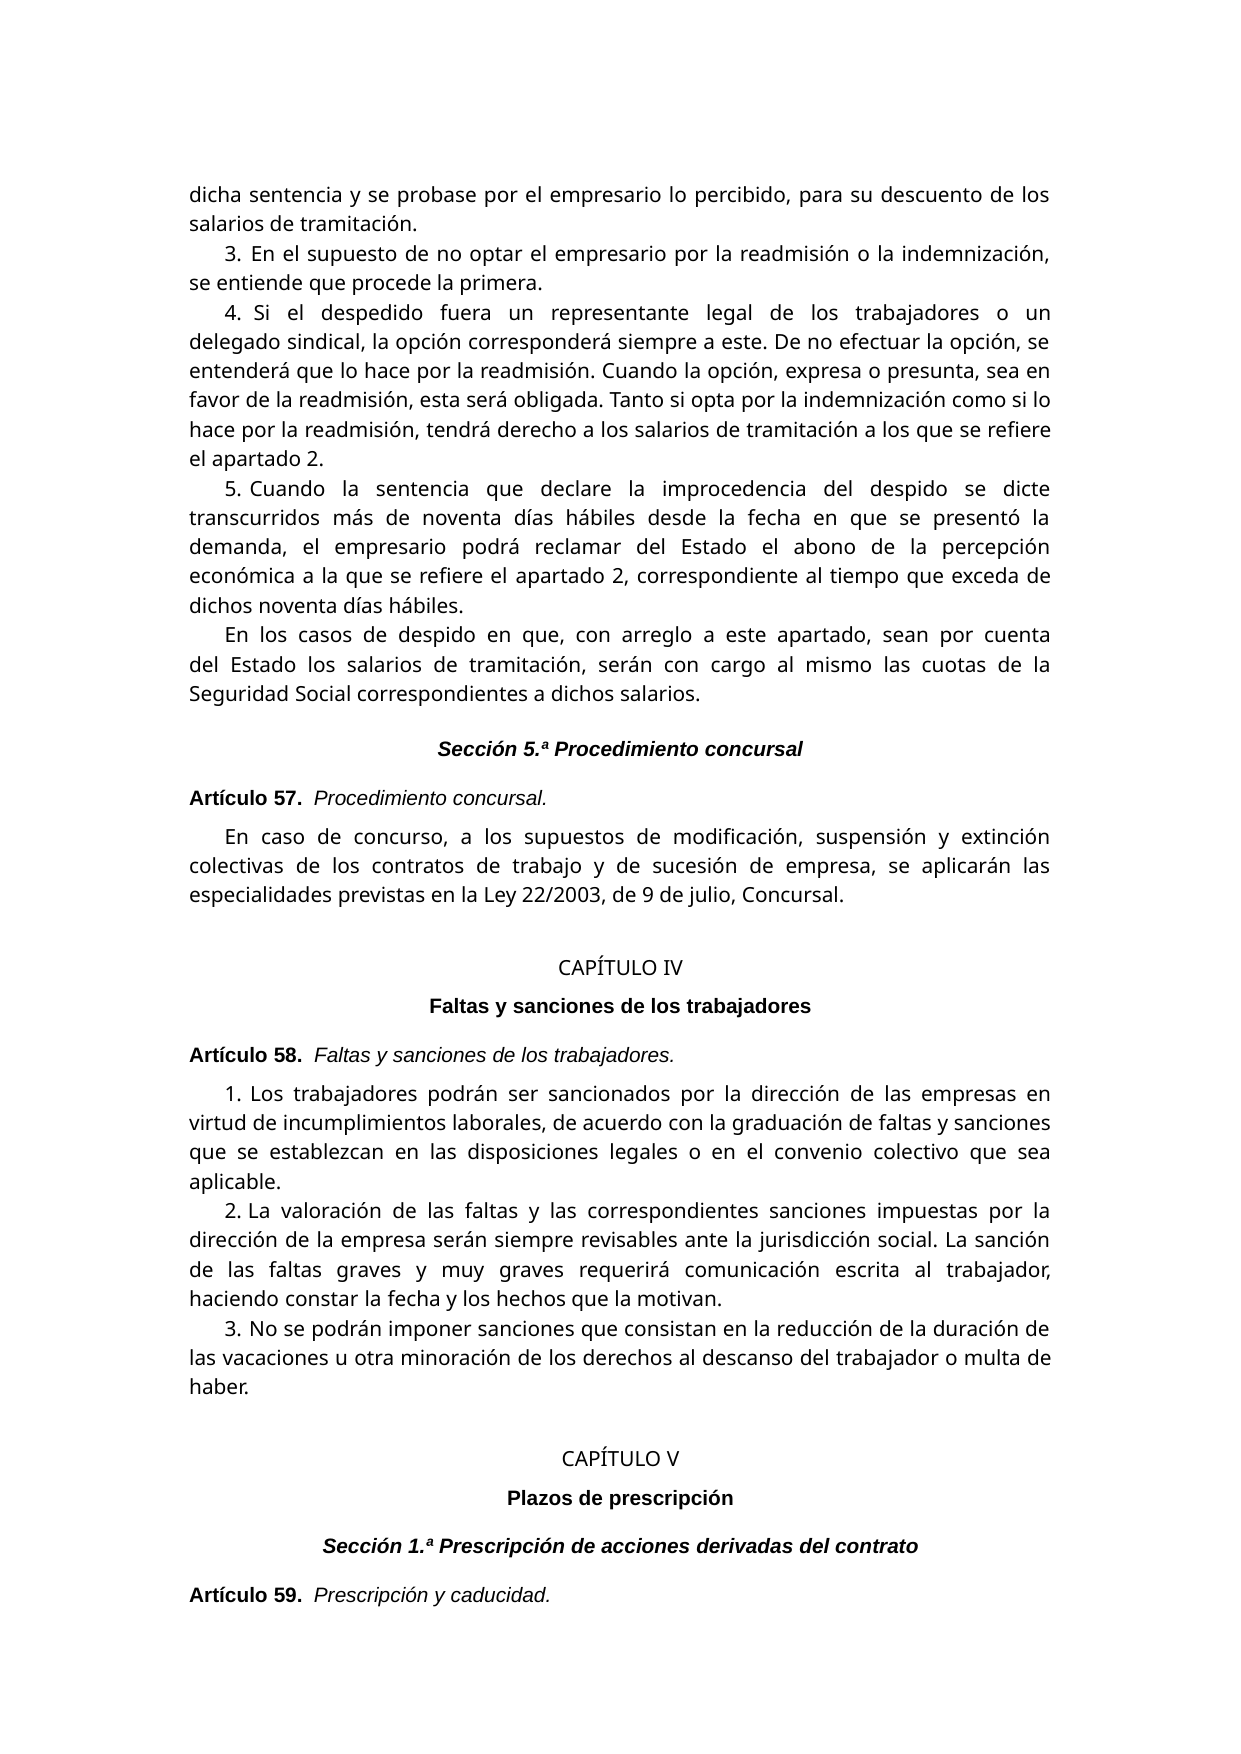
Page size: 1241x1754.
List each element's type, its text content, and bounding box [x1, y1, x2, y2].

list No se podrán imponer sanciones que consistan en la reducción de la duración de las vacaciones u otra minoración de los derechos al descanso del trabajador o multa de haber. [189, 1314, 1051, 1401]
subtitle Plazos de prescripción [365, 1486, 876, 1510]
text Artículo 59. Prescripción y caducidad. [189, 1583, 1184, 1607]
subtitle Sección 1.ª Prescripción de acciones derivadas del contrato [224, 1534, 1016, 1558]
list En el supuesto de no optar el empresario por la readmisión o la indemnización, se entiende que procede la primera. [189, 239, 1051, 297]
text CAPÍTULO IV [365, 953, 876, 981]
list Los trabajadores podrán ser sancionados por la dirección de las empresas en virtud de incumplimientos laborales, de acuerdo con la graduación de faltas y sanciones que se establezcan en las disposiciones legales o en el convenio colectivo que sea aplicable. [189, 1079, 1051, 1195]
text Artículo 57. Procedimiento concursal. [189, 786, 1184, 810]
subtitle Sección 5.ª Procedimiento concursal [365, 737, 876, 761]
text En caso de concurso, a los supuestos de modificación, suspensión y extinción colectivas de los contratos de trabajo y de sucesión de empresa, se aplicarán las especialidades previstas en la Ley 22/2003, de 9 de julio, Concursal. [189, 822, 1052, 909]
list Cuando la sentencia que declare la improcedencia del despido se dicte transcurridos más de noventa días hábiles desde la fecha en que se presentó la demanda, el empresario podrá reclamar del Estado el abono de la percepción económica a la que se refiere el apartado 2, correspondiente al tiempo que exceda de dichos noventa días hábiles. [189, 474, 1051, 619]
text dicha sentencia y se probase por el empresario lo percibido, para su descuento de los salarios de tramitación. [189, 180, 1051, 238]
list La valoración de las faltas y las correspondientes sanciones impuestas por la dirección de la empresa serán siempre revisables ante la jurisdicción social. La sanción de las faltas graves y muy graves requerirá comunicación escrita al trabajador, haciendo constar la fecha y los hechos que la motivan. [189, 1196, 1052, 1312]
list Si el despedido fuera un representante legal de los trabajadores o un delegado sindical, la opción corresponderá siempre a este. De no efectuar la opción, se entenderá que lo hace por la readmisión. Cuando la opción, expresa o presunta, sea en favor de la readmisión, esta será obligada. Tanto si opta por la indemnización como si lo hace por la readmisión, tendrá derecho a los salarios de tramitación a los que se refiere el apartado 2. [189, 298, 1051, 472]
text En los casos de despido en que, con arreglo a este apartado, sean por cuenta del Estado los salarios de tramitación, serán con cargo al mismo las cuotas de la Seguridad Social correspondientes a dichos salarios. [189, 620, 1052, 707]
text CAPÍTULO V [365, 1444, 876, 1473]
subtitle Faltas y sanciones de los trabajadores [365, 994, 876, 1018]
text Artículo 58. Faltas y sanciones de los trabajadores. [189, 1043, 1184, 1067]
